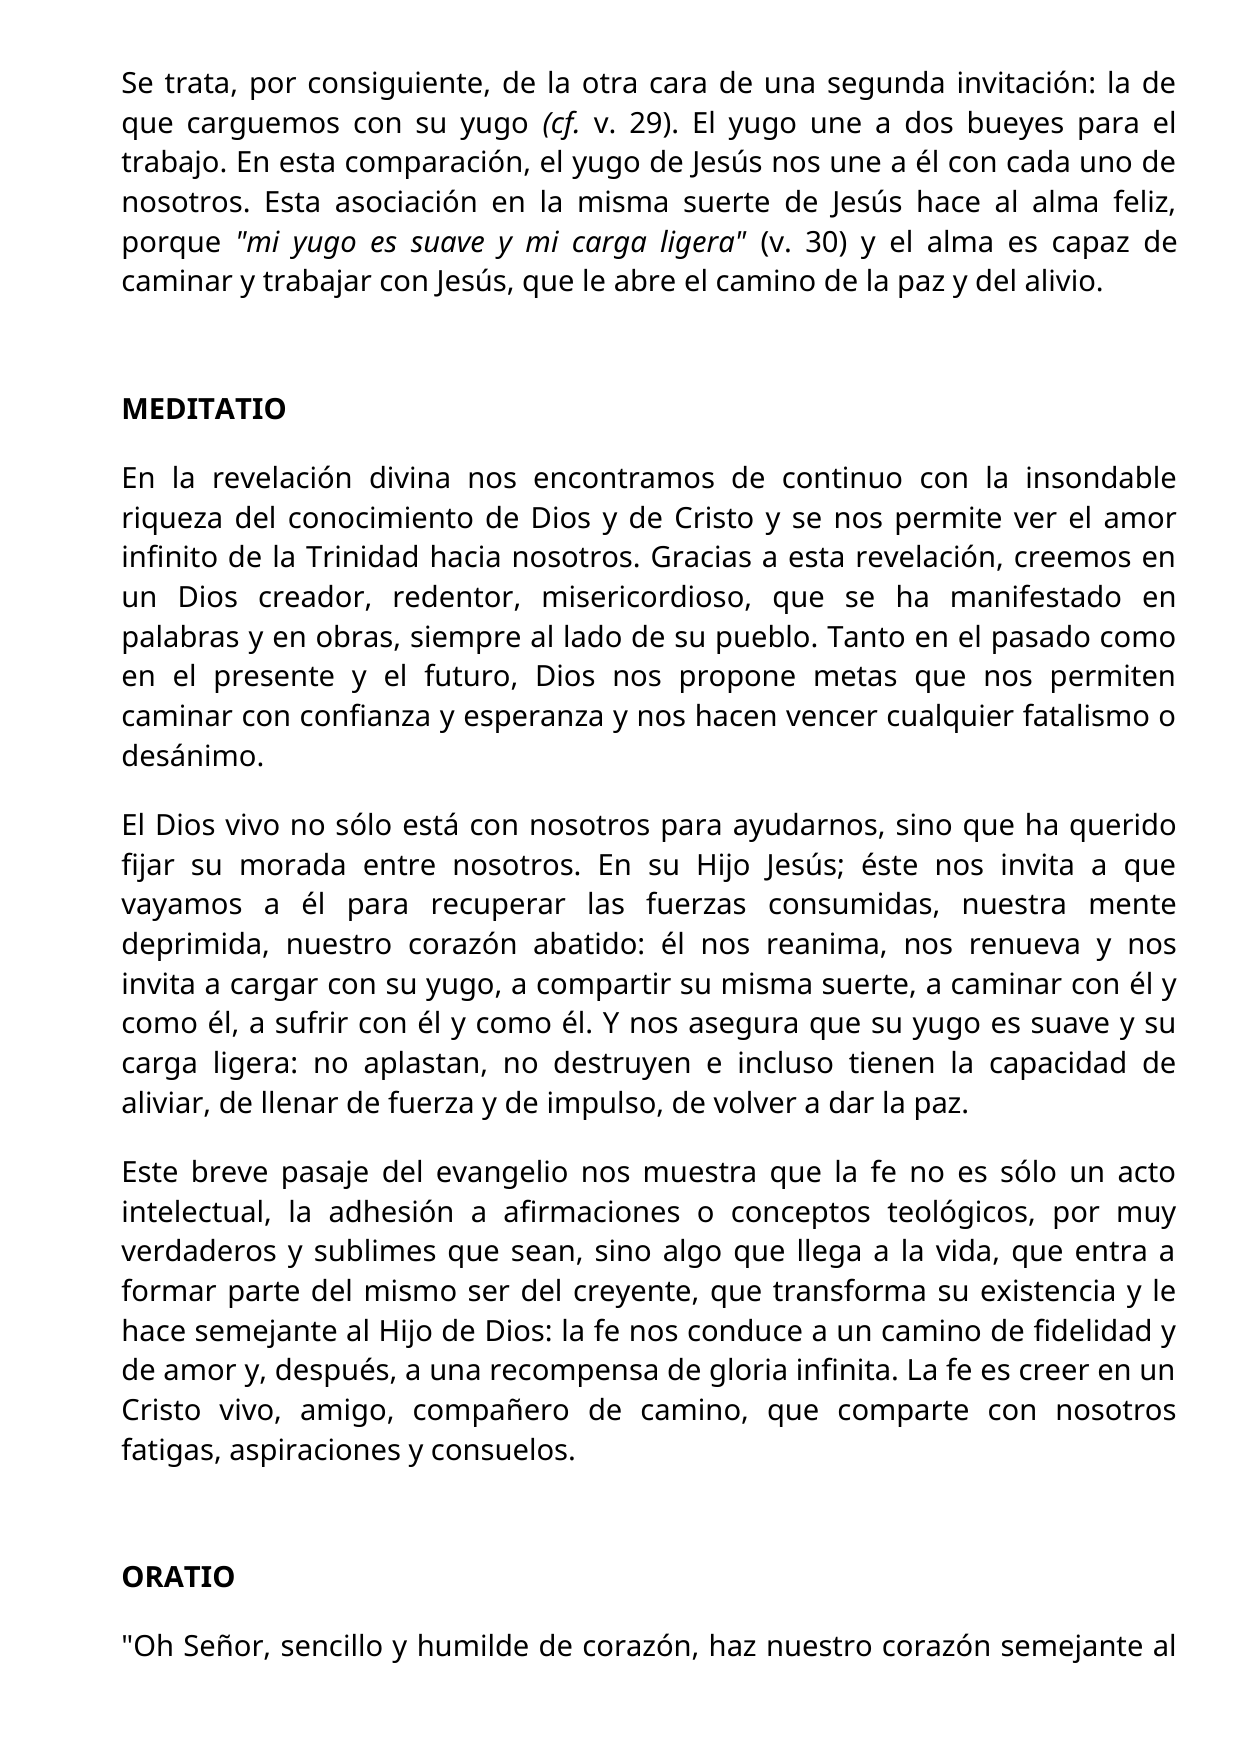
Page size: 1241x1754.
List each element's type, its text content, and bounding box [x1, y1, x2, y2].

table_header Se trata, por consiguiente, de la otra cara de una segunda invitación: la de que carguemos con su yugo (cf. v. 29). El yugo une a dos bueyes para el trabajo. En esta comparación, el yugo de Jesús nos une a él con cada uno de nosotros. Esta asociación en la misma suerte de Jesús hace al alma feliz, porque "mi yugo es suave y mi carga ligera" (v. 30) y el alma es capaz de caminar y trabajar con Jesús, que le abre el camino de la paz y del alivio. MEDITATIO En la revelación divina nos encontramos de continuo con la insondable riqueza del conocimiento de Dios y de Cristo y se nos permite ver el amor infinito de la Trinidad hacia nosotros. Gracias a esta revelación, creemos en un Dios creador, redentor, misericordioso, que se ha manifestado en palabras y en obras, siempre al lado de su pueblo. Tanto en el pasado como en el presente y el futuro, Dios nos propone metas que nos permiten caminar con confianza y esperanza y nos hacen vencer cualquier fatalismo o desánimo. El Dios vivo no sólo está con nosotros para ayudarnos, sino que ha querido fijar su morada entre nosotros. En su Hijo Jesús; éste nos invita a que vayamos a él para recuperar las fuerzas consumidas, nuestra mente deprimida, nuestro corazón abatido: él nos reanima, nos renueva y nos invita a cargar con su yugo, a compartir su misma suerte, a caminar con él y como él, a sufrir con él y como él. Y nos asegura que su yugo es suave y su carga ligera: no aplastan, no destruyen e incluso tienen la capacidad de aliviar, de llenar de fuerza y de impulso, de volver a dar la paz. Este breve pasaje del evangelio nos muestra que la fe no es sólo un acto intelectual, la adhesión a afirmaciones o conceptos teológicos, por muy verdaderos y sublimes que sean, sino algo que llega a la vida, que entra a formar parte del mismo ser del creyente, que transforma su existencia y le hace semejante al Hijo de Dios: la fe nos conduce a un camino de fidelidad y de amor y, después, a una recompensa de gloria infinita. La fe es creer en un Cristo vivo, amigo, compañero de camino, que comparte con nosotros fatigas, aspiraciones y consuelos. ORATIO "Oh Señor, sencillo y humilde de corazón, haz nuestro corazón semejante al [118, 59, 1181, 1668]
